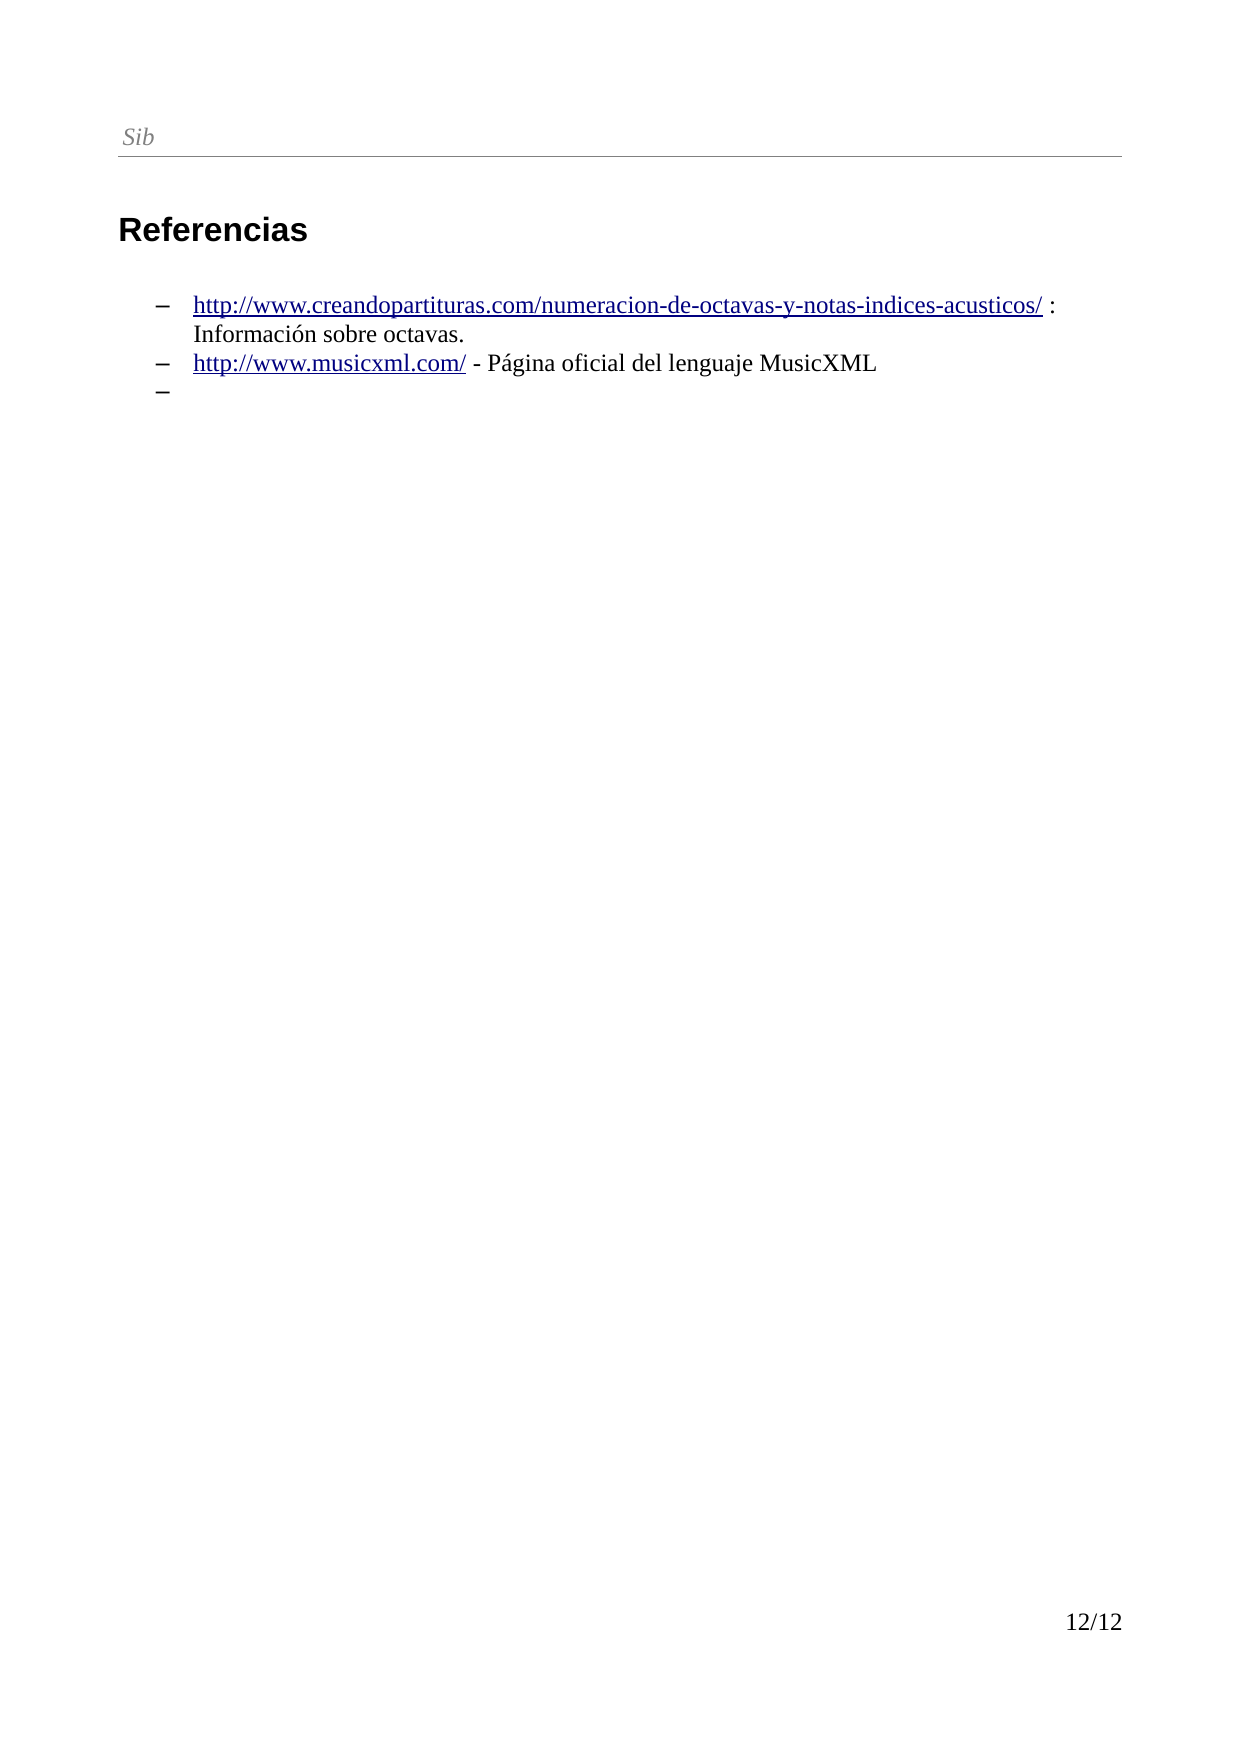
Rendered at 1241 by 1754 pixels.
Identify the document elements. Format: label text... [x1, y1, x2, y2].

list http://www.creandopartituras.com/numeracion-de-octavas-y-notas-indices-acusticos/ : Información sobre octavas. [156, 290, 1122, 348]
list http://www.musicxml.com/ - Página oficial del lenguaje MusicXML [156, 348, 1122, 376]
subtitle Referencias [118, 210, 1122, 249]
